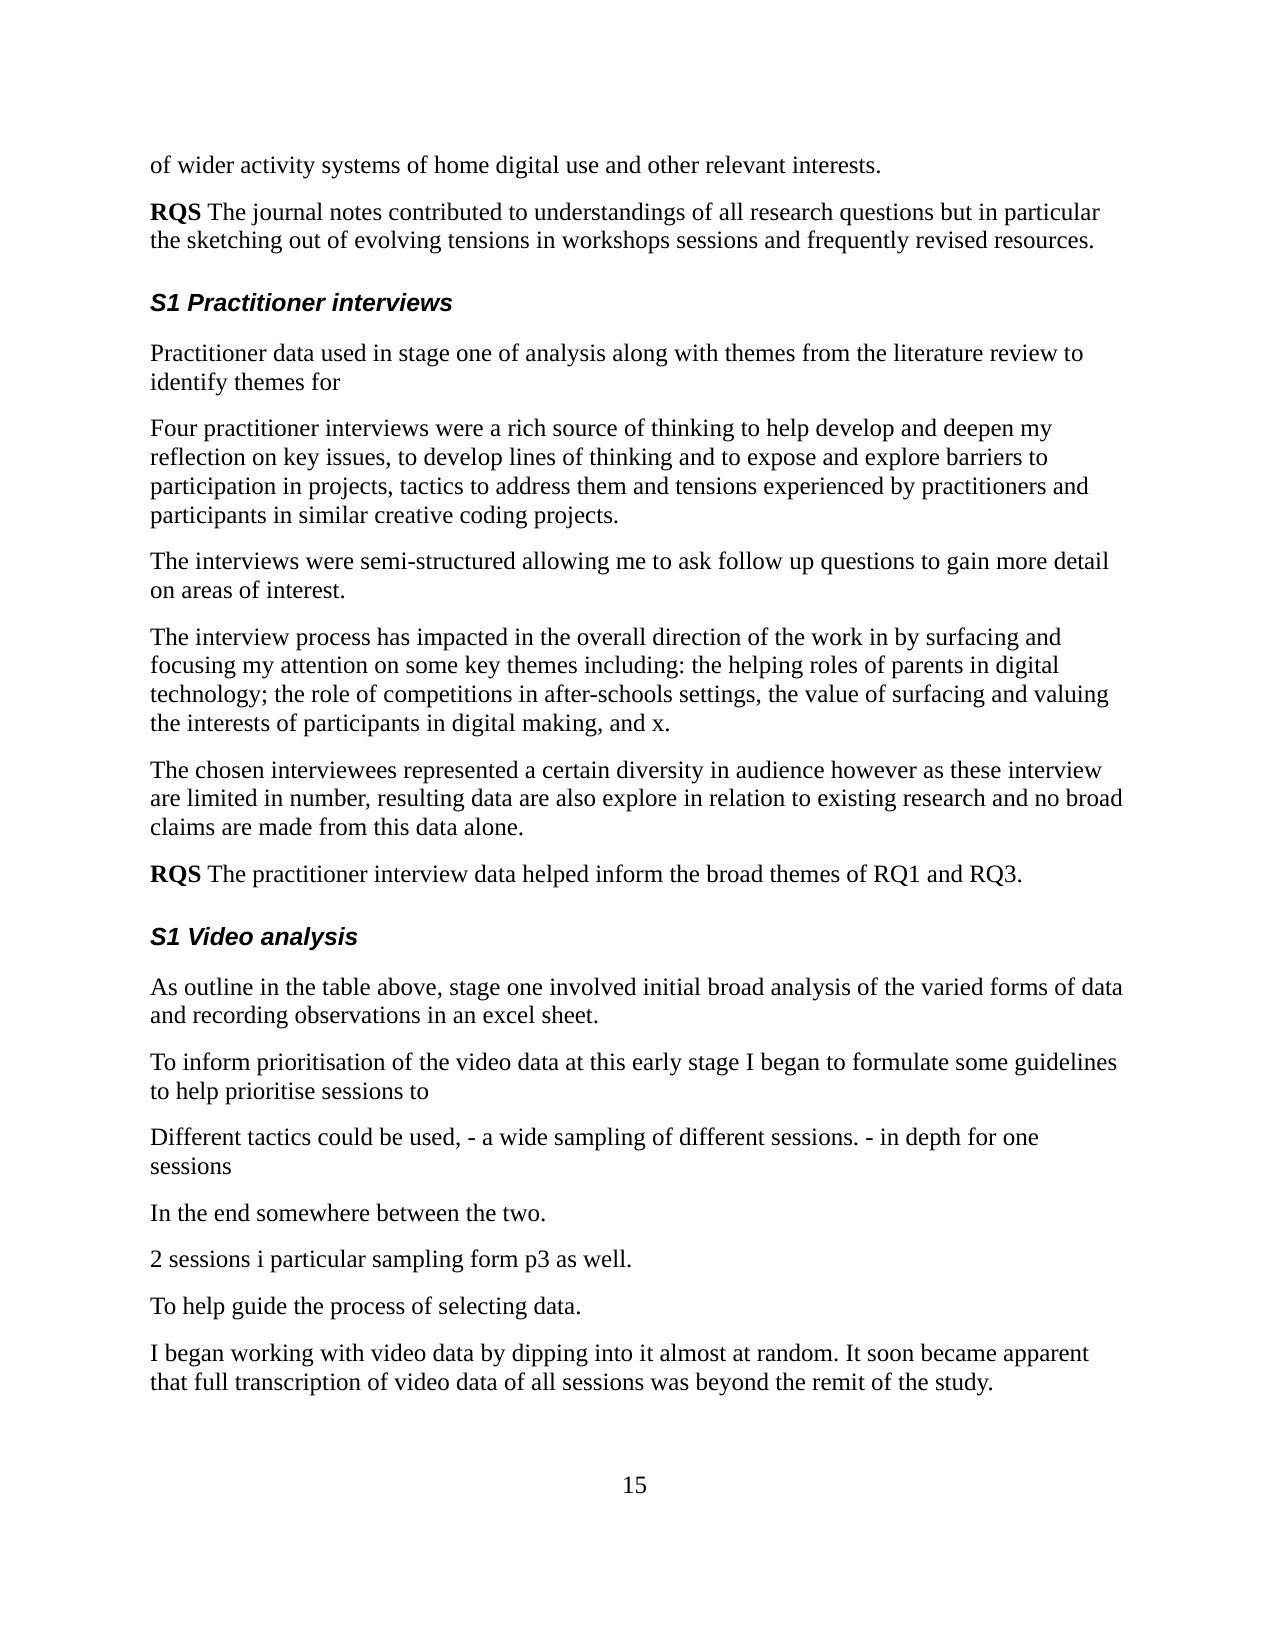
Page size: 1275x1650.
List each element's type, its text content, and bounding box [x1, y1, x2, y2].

text The interview process has impacted in the overall direction of the work in by surfacing and focusing my attention on some key themes including: the helping roles of parents in digital technology; the role of competitions in after-schools settings, the value of surfacing and valuing the interests of participants in digital making, and x. [150, 622, 1125, 737]
text The interviews were semi-structured allowing me to ask follow up questions to gain more detail on areas of interest. [150, 546, 1125, 604]
subtitle S1 Practitioner interviews [150, 288, 1125, 317]
text To help guide the process of selecting data. [150, 1291, 1125, 1320]
text I began working with video data by dipping into it almost at random. It soon became apparent that full transcription of video data of all sessions was beyond the remit of the study. [150, 1338, 1125, 1395]
text As outline in the table above, stage one involved initial broad analysis of the varied forms of data and recording observations in an excel sheet. [150, 972, 1125, 1029]
subtitle S1 Video analysis [150, 922, 1125, 950]
text The chosen interviewees represented a certain diversity in audience however as these interview are limited in number, resulting data are also explore in relation to existing research and no broad claims are made from this data alone. [150, 755, 1125, 841]
text RQS The journal notes contributed to understandings of all research questions but in particular the sketching out of evolving tensions in workshops sessions and frequently revised resources. [150, 197, 1125, 254]
text In the end somewhere between the two. [150, 1198, 1125, 1227]
text To inform prioritisation of the video data at this early stage I began to formulate some guidelines to help prioritise sessions to [150, 1047, 1125, 1104]
text 2 sessions i particular sampling form p3 as well. [150, 1244, 1125, 1273]
text RQS The practitioner interview data helped inform the broad themes of RQ1 and RQ3. [150, 859, 1125, 888]
text of wider activity systems of home digital use and other relevant interests. [150, 150, 1125, 179]
text Different tactics could be used, - a wide sampling of different sessions. - in depth for one sessions [150, 1122, 1125, 1180]
text Four practitioner interviews were a rich source of thinking to help develop and deepen my reflection on key issues, to develop lines of thinking and to expose and explore barriers to participation in projects, tactics to address them and tensions experienced by practitioners and participants in similar creative coding projects. [150, 413, 1125, 528]
text Practitioner data used in stage one of analysis along with themes from the literature review to identify themes for [150, 338, 1125, 396]
